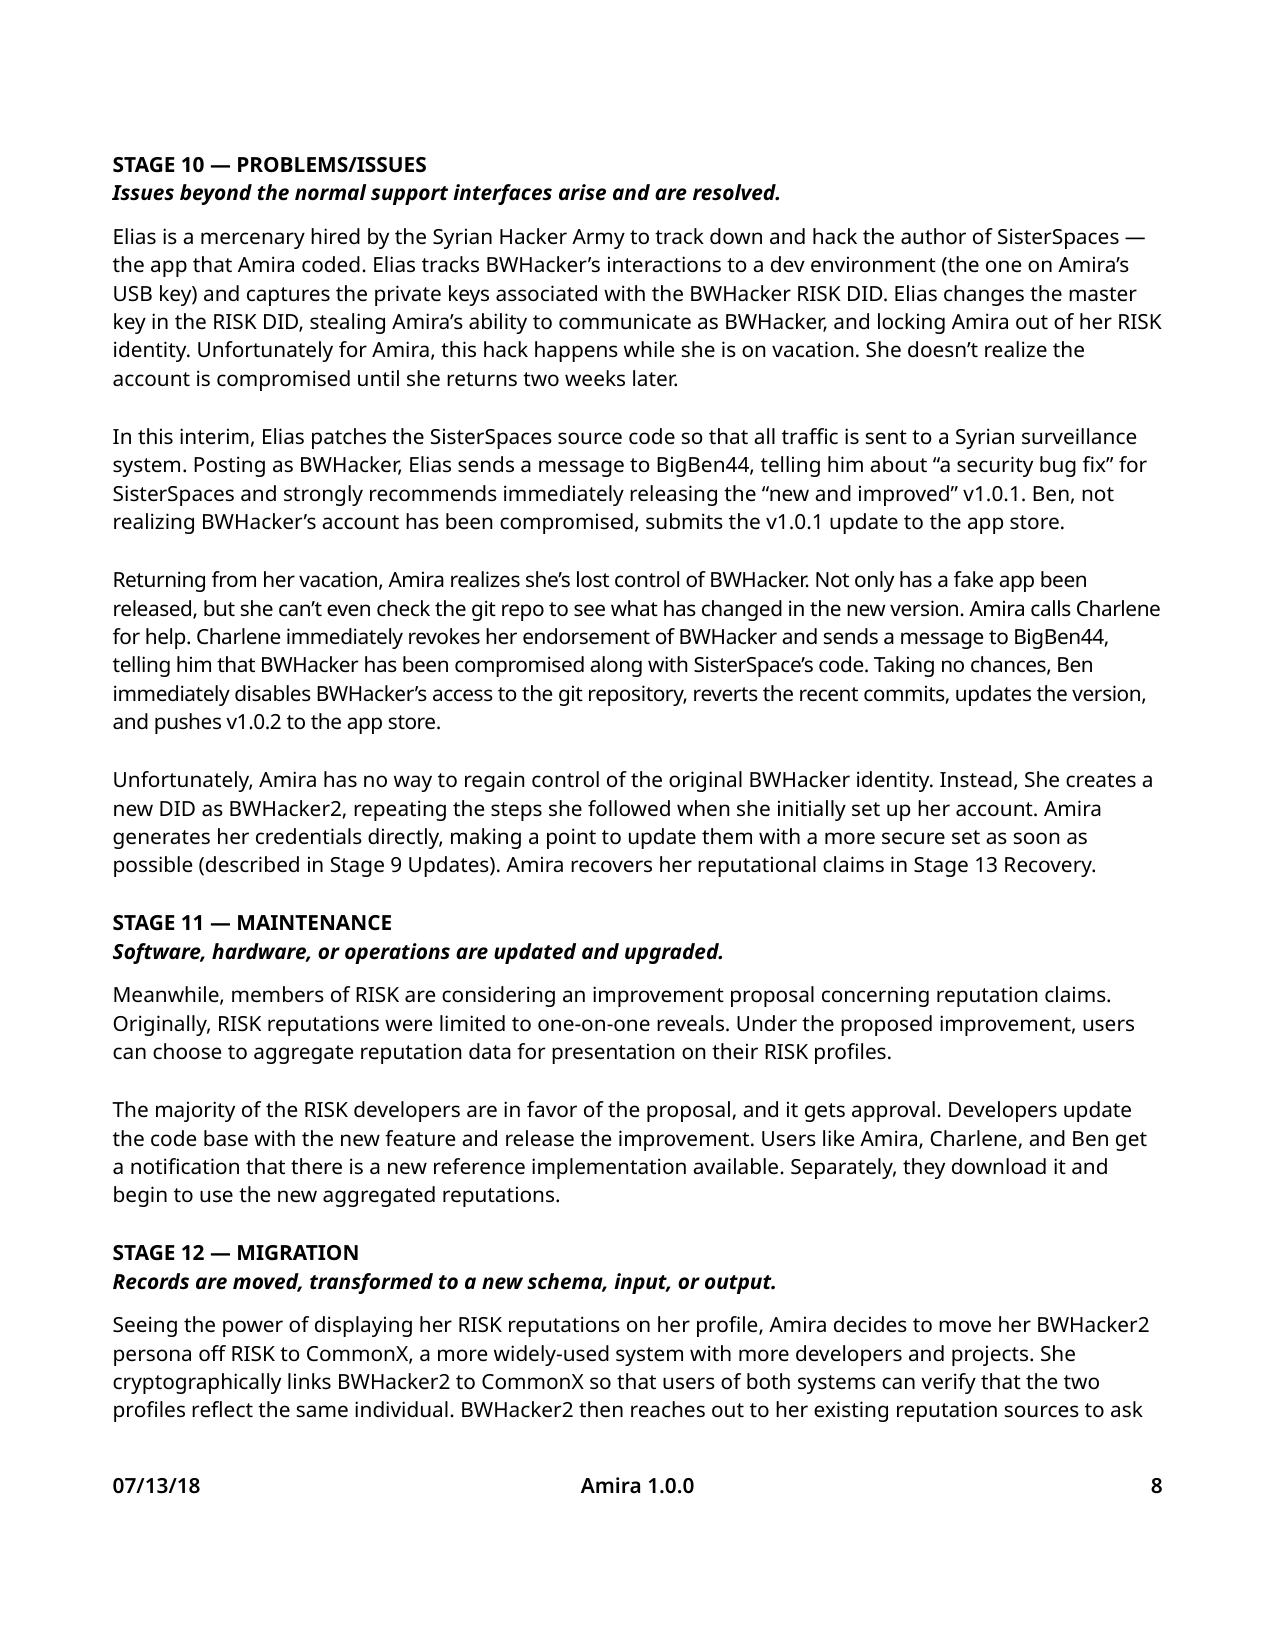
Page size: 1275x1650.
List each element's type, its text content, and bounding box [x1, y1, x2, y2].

subtitle Issues beyond the normal support interfaces arise and are resolved. [112, 178, 1162, 207]
subtitle Software, hardware, or operations are updated and upgraded. [112, 937, 1162, 965]
text Returning from her vacation, Amira realizes she’s lost control of BWHacker. Not only has a fake app been released, but she can’t even check the git repo to see what has changed in the new version. Amira calls Charlene for help. Charlene immediately revokes her endorsement of BWHacker and sends a message to BigBen44, telling him that BWHacker has been compromised along with SisterSpace’s code. Taking no chances, Ben immediately disables BWHacker’s access to the git repository, reverts the recent commits, updates the version, and pushes v1.0.2 to the app store. [112, 565, 1162, 736]
text Meanwhile, members of RISK are considering an improvement proposal concerning reputation claims. Originally, RISK reputations were limited to one-on-one reveals. Under the proposed improvement, users can choose to aggregate reputation data for presentation on their RISK profiles. [112, 980, 1162, 1066]
subtitle Stage 10 — Problems/Issues [112, 150, 1162, 178]
text Elias is a mercenary hired by the Syrian Hacker Army to track down and hack the author of SisterSpaces — the app that Amira coded. Elias tracks BWHacker’s interactions to a dev environment (the one on Amira’s USB key) and captures the private keys associated with the BWHacker RISK DID. Elias changes the master key in the RISK DID, stealing Amira’s ability to communicate as BWHacker, and locking Amira out of her RISK identity. Unfortunately for Amira, this hack happens while she is on vacation. She doesn’t realize the account is compromised until she returns two weeks later. [112, 222, 1162, 392]
subtitle Stage 12 — Migration [112, 1238, 1162, 1267]
subtitle Records are moved, transformed to a new schema, input, or output. [112, 1267, 1162, 1295]
text Seeing the power of displaying her RISK reputations on her profile, Amira decides to move her BWHacker2 persona off RISK to CommonX, a more widely-used system with more developers and projects. She cryptographically links BWHacker2 to CommonX so that users of both systems can verify that the two profiles reflect the same individual. BWHacker2 then reaches out to her existing reputation sources to ask [112, 1310, 1162, 1424]
text In this interim, Elias patches the SisterSpaces source code so that all traffic is sent to a Syrian surveillance system. Posting as BWHacker, Elias sends a message to BigBen44, telling him about “a security bug fix” for SisterSpaces and strongly recommends immediately releasing the “new and improved” v1.0.1. Ben, not realizing BWHacker’s account has been compromised, submits the v1.0.1 update to the app store. [112, 422, 1162, 536]
subtitle Stage 11 — Maintenance [112, 908, 1162, 937]
text Unfortunately, Amira has no way to regain control of the original BWHacker identity. Instead, She creates a new DID as BWHacker2, repeating the steps she followed when she initially set up her account. Amira generates her credentials directly, making a point to update them with a more secure set as soon as possible (described in Stage 9 Updates). Amira recovers her reputational claims in Stage 13 Recovery. [112, 765, 1162, 879]
text The majority of the RISK developers are in favor of the proposal, and it gets approval. Developers update the code base with the new feature and release the improvement. Users like Amira, Charlene, and Ben get a notification that there is a new reference implementation available. Separately, they download it and begin to use the new aggregated reputations. [112, 1095, 1162, 1209]
